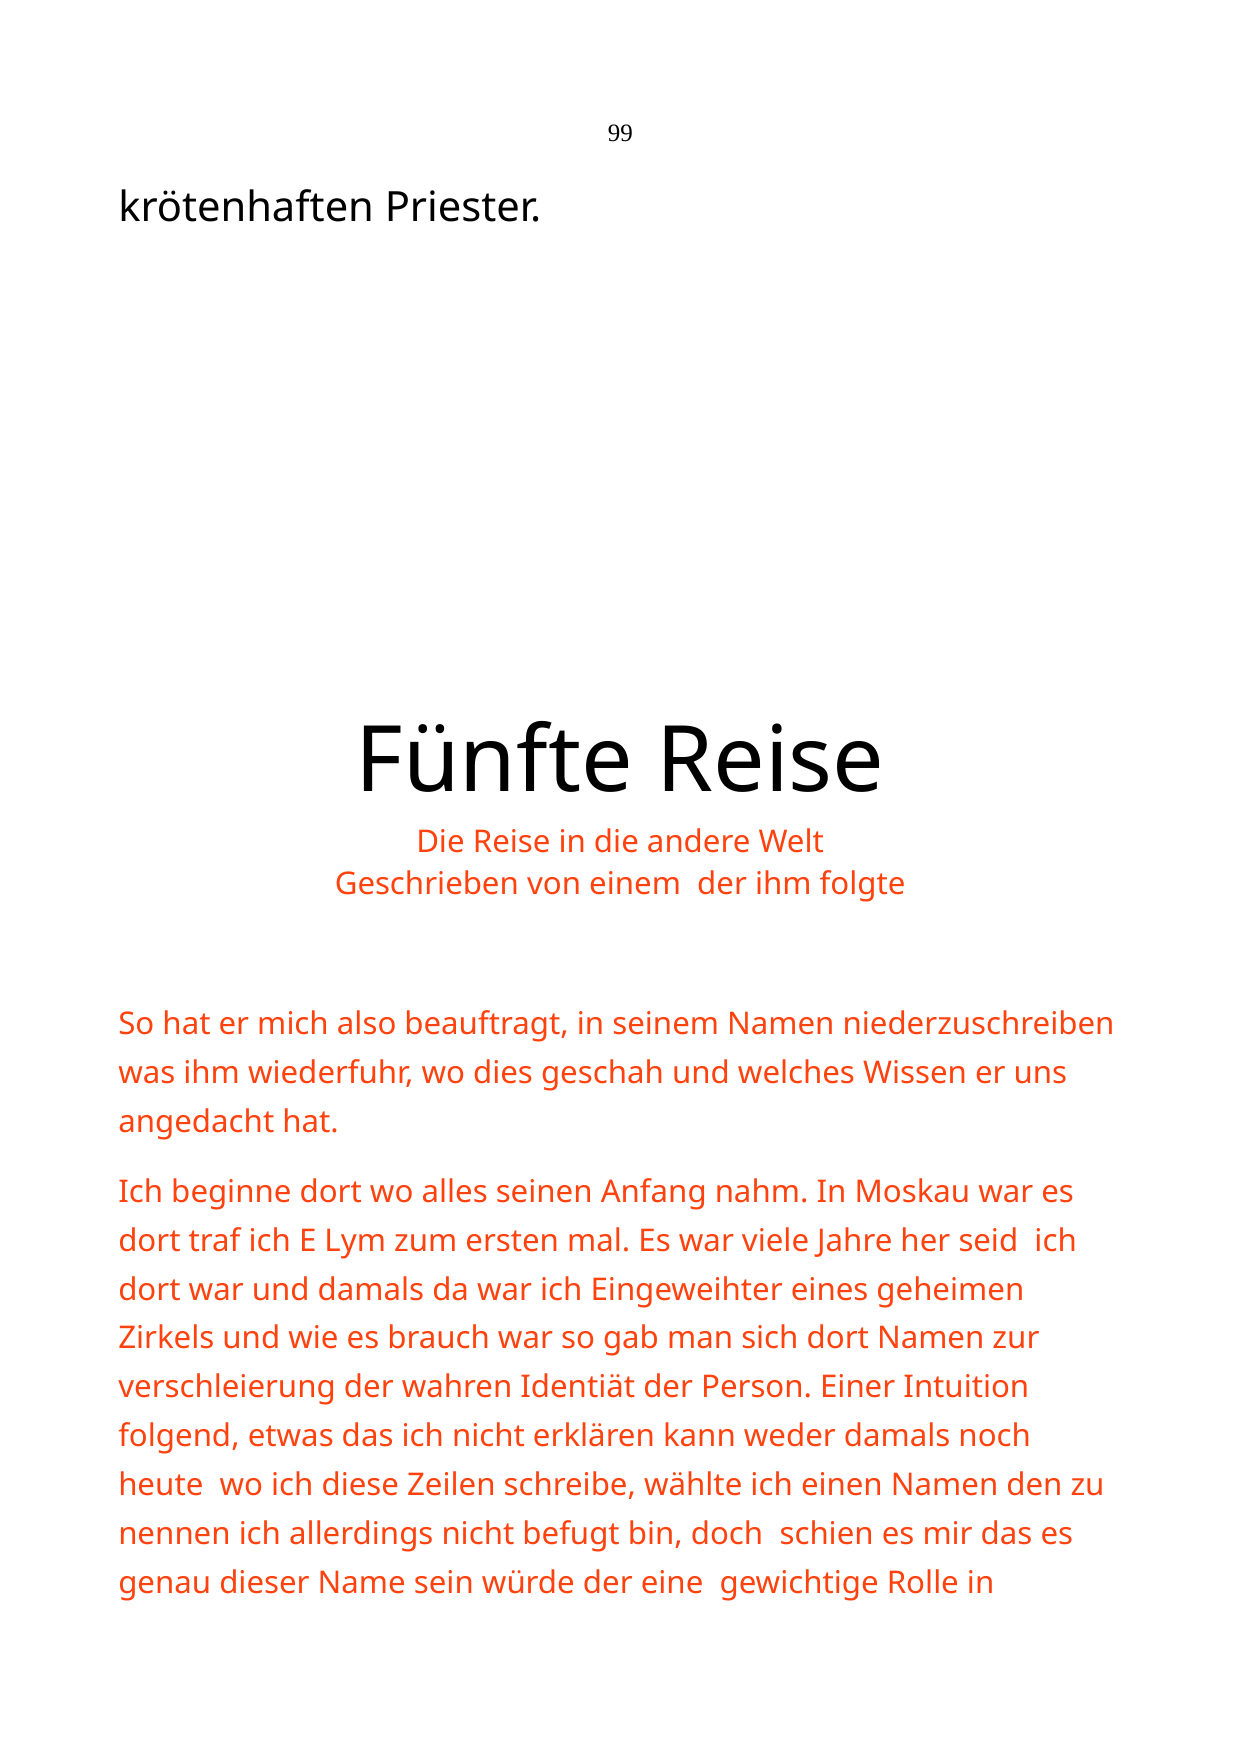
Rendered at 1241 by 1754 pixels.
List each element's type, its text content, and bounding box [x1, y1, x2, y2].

text krötenhaften Priester. [118, 176, 1122, 233]
text So hat er mich also beauftragt, in seinem Namen niederzuschreiben was ihm wiederfuhr, wo dies geschah und welches Wissen er uns angedacht hat. [118, 1001, 1122, 1141]
text Geschrieben von einem der ihm folgte [118, 861, 1122, 904]
text Fünfte Reise [118, 694, 1122, 819]
text Ich beginne dort wo alles seinen Anfang nahm. In Moskau war es dort traf ich E Lym zum ersten mal. Es war viele Jahre her seid ich dort war und damals da war ich Eingeweihter eines geheimen Zirkels und wie es brauch war so gab man sich dort Namen zur verschleierung der wahren Identiät der Person. Einer Intuition folgend, etwas das ich nicht erklären kann weder damals noch heute wo ich diese Zeilen schreibe, wählte ich einen Namen den zu nennen ich allerdings nicht befugt bin, doch schien es mir das es genau dieser Name sein würde der eine gewichtige Rolle in [118, 1169, 1122, 1603]
text Die Reise in die andere Welt [118, 819, 1122, 861]
